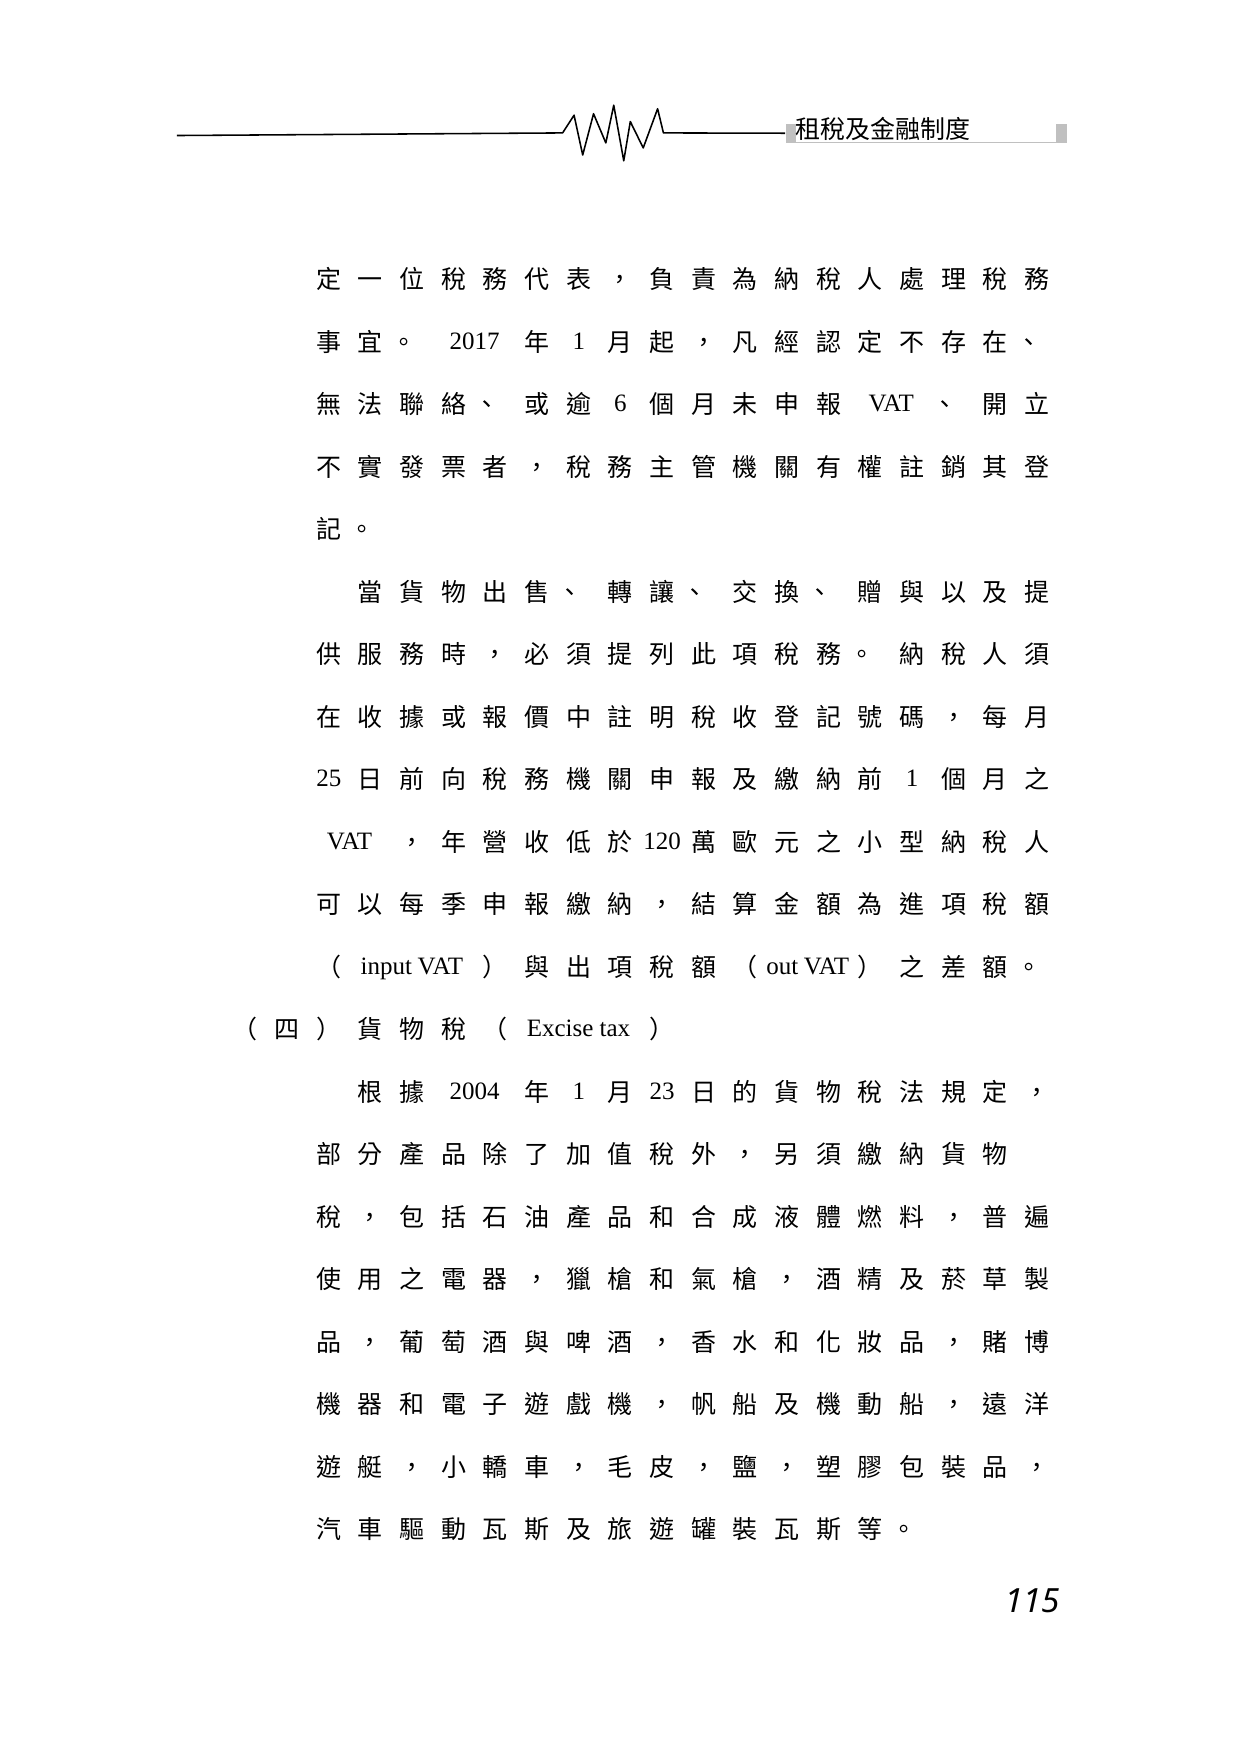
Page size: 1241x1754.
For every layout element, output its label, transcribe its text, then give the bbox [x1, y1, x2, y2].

text 當貨物出售、轉讓、交換、贈與以及提供服務時，必須提列此項稅務。納稅人須在收據或報價中註明稅收登記號碼，每月25日前向稅務機關申報及繳納前1個月之VAT，年營收低於120萬歐元之小型納稅人可以每季申報繳納，結算金額為進項稅額（input VAT）與出項稅額（out VAT）之差額。 [281, 549, 1058, 986]
text 根據2004年1月23日的貨物稅法規定，部分產品除了加值稅外，另須繳納貨物稅，包括石油產品和合成液體燃料，普遍使用之電器，獵槍和氣槍，酒精及菸草製品，葡萄酒與啤酒，香水和化妝品，賭博機器和電子遊戲機，帆船及機動船，遠洋遊艇，小轎車，毛皮，鹽，塑膠包裝品，汽車驅動瓦斯及旅遊罐裝瓦斯等。 [281, 1049, 1058, 1549]
text 定一位稅務代表，負責為納稅人處理稅務事宜。2017年1月起，凡經認定不存在、無法聯絡、或逾6個月未申報VAT、開立不實發票者，稅務主管機關有權註銷其登記。 [281, 236, 1058, 549]
text （四）貨物稅（Excise tax） [207, 986, 1058, 1049]
